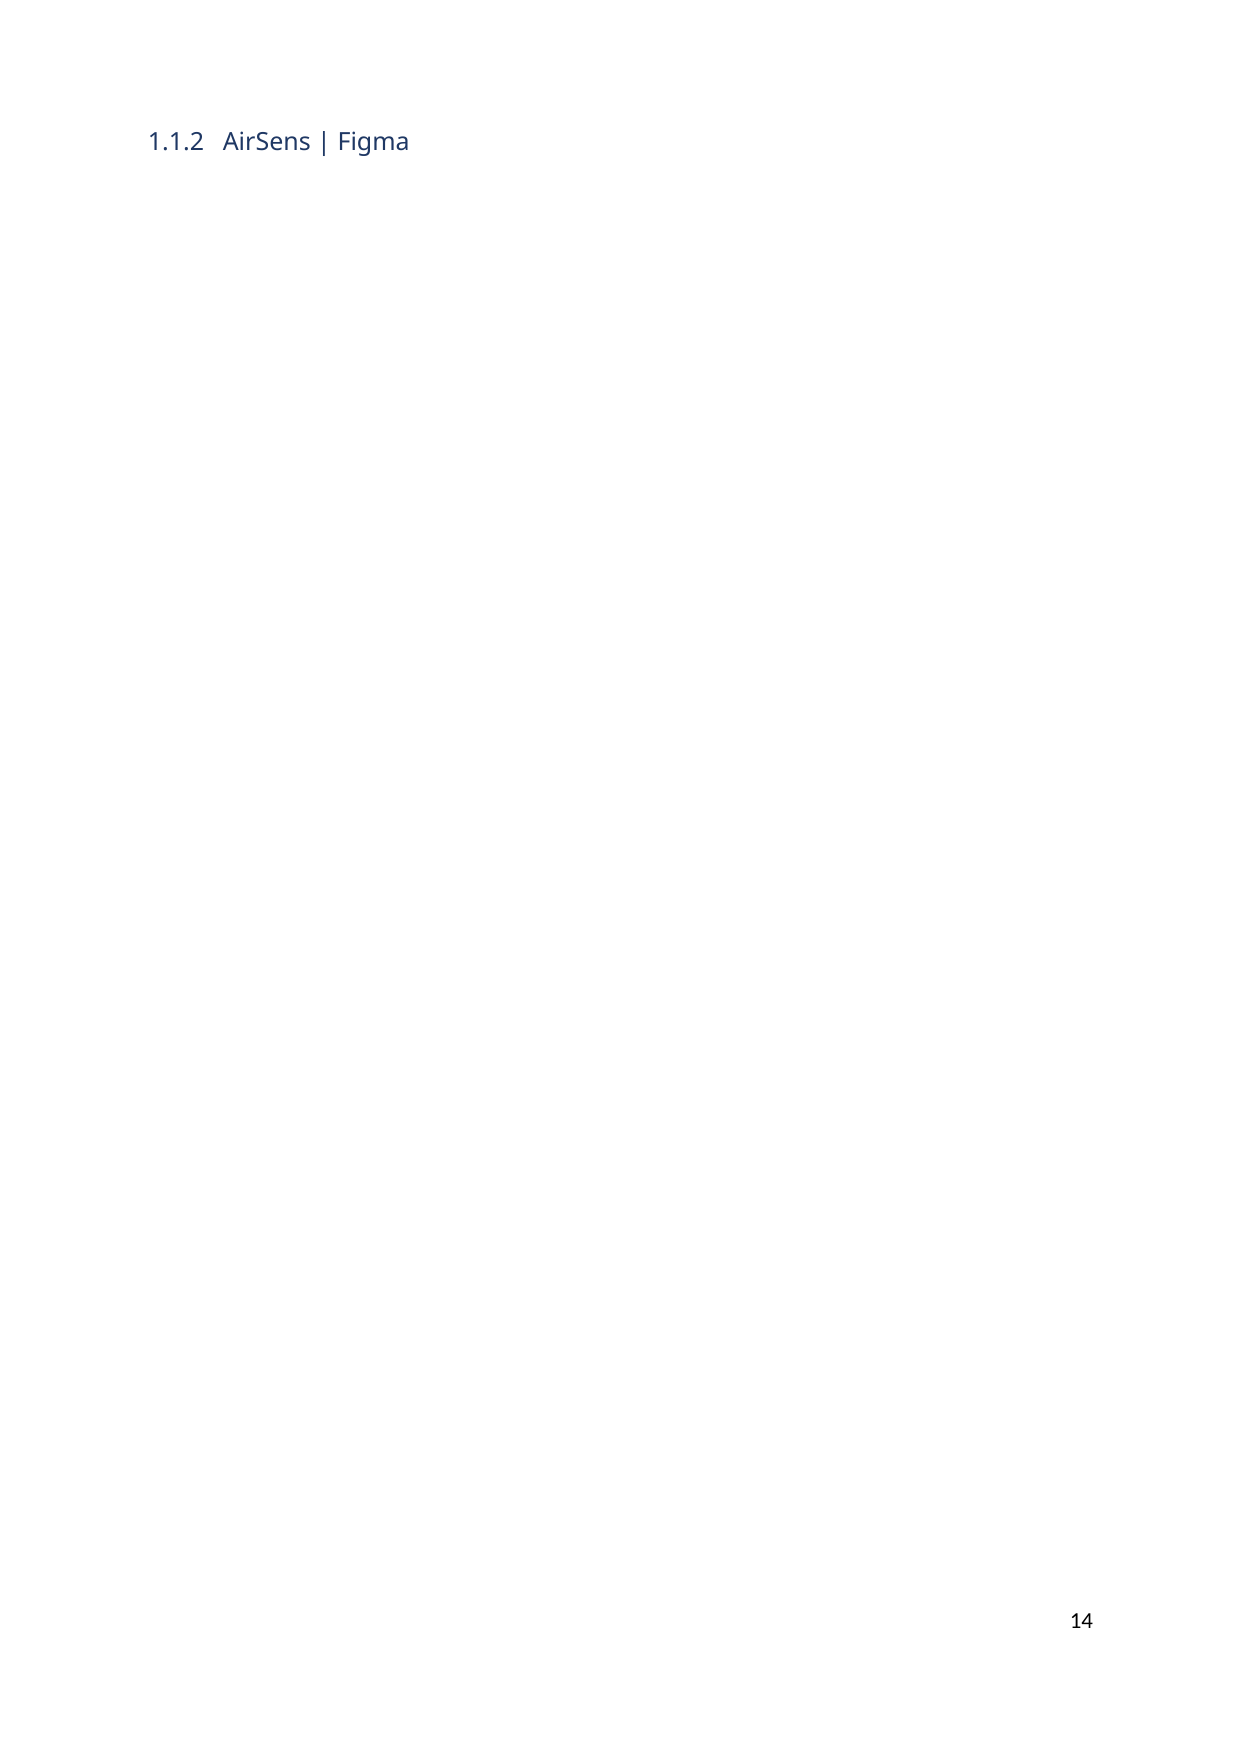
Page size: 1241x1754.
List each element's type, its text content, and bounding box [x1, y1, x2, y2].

list AirSens | Figma [148, 124, 1093, 158]
